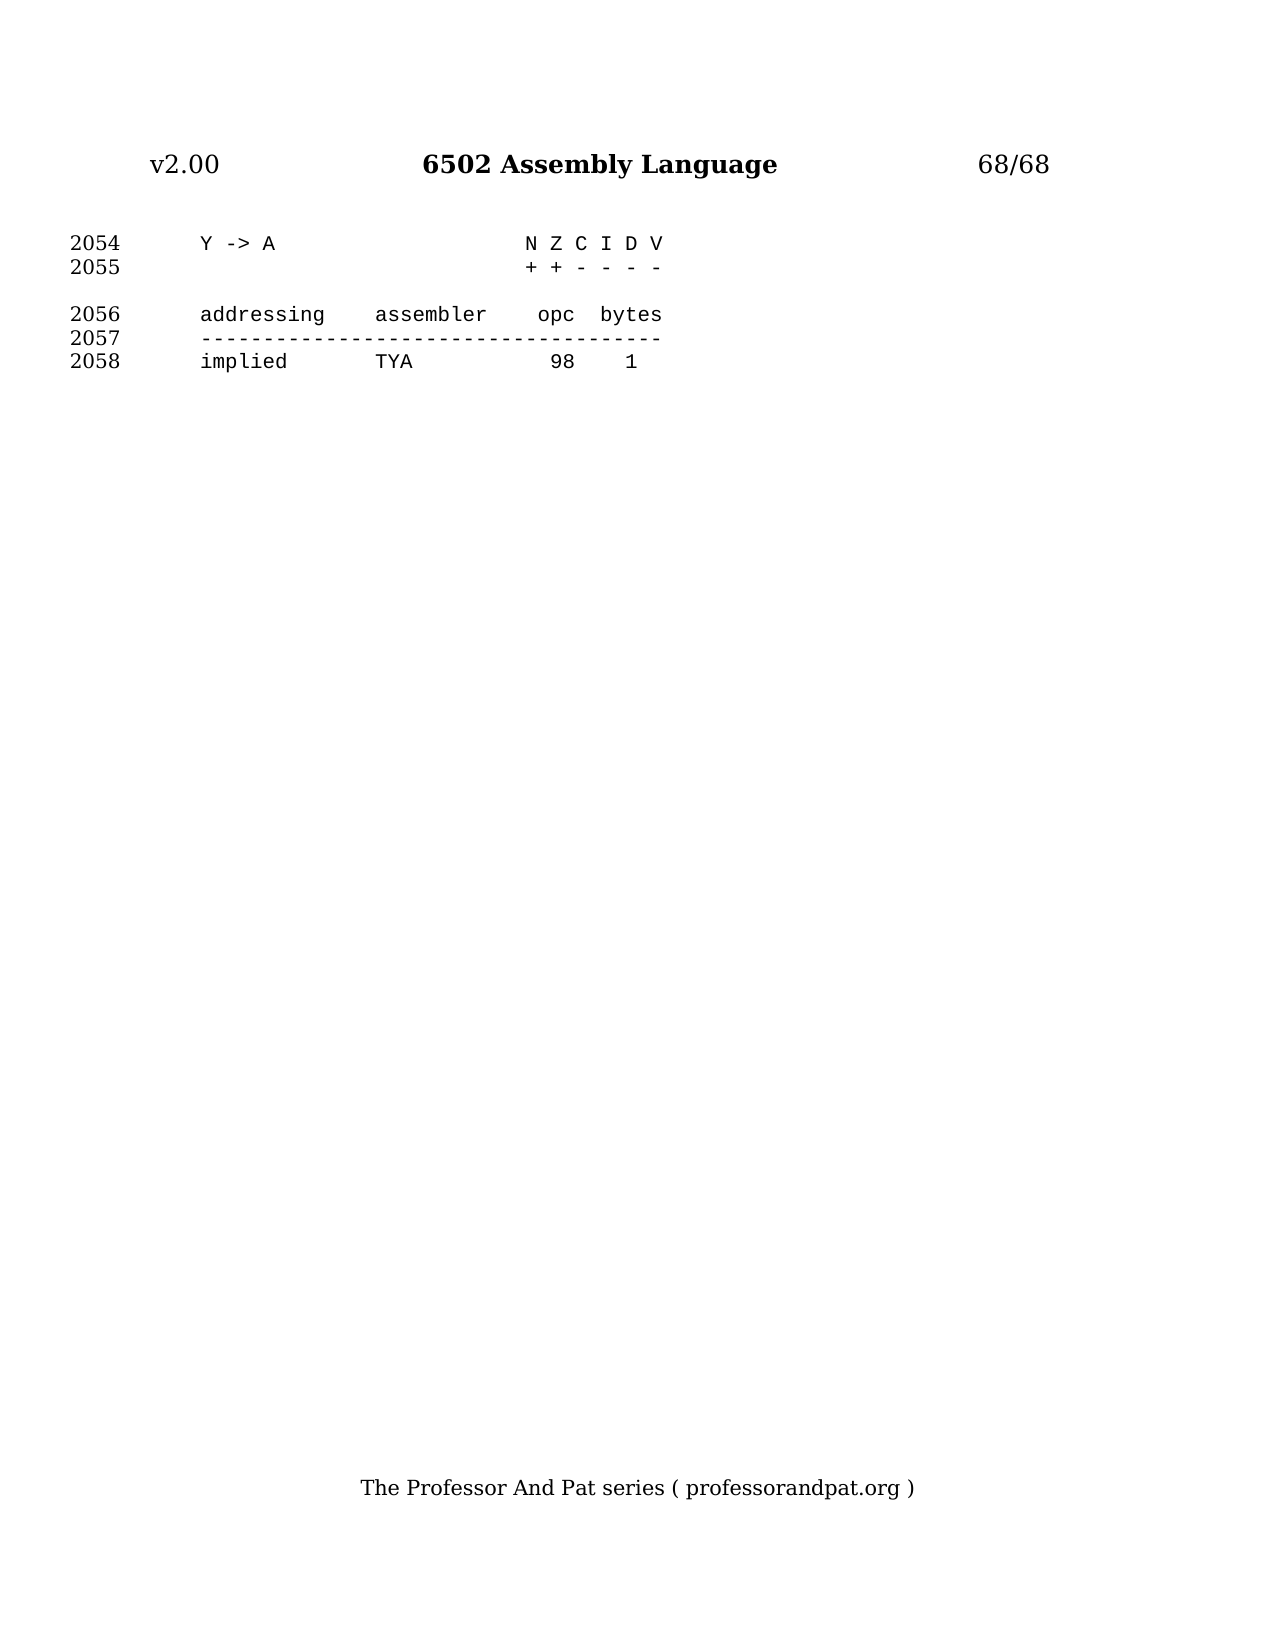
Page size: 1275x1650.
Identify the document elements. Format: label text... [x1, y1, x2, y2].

text ------------------------------------- [150, 328, 1125, 351]
text + + - - - - [150, 257, 1125, 281]
text implied TYA 98 1 [150, 351, 1125, 375]
text addressing assembler opc bytes [150, 304, 1125, 328]
text Y -> A N Z C I D V [150, 233, 1125, 257]
